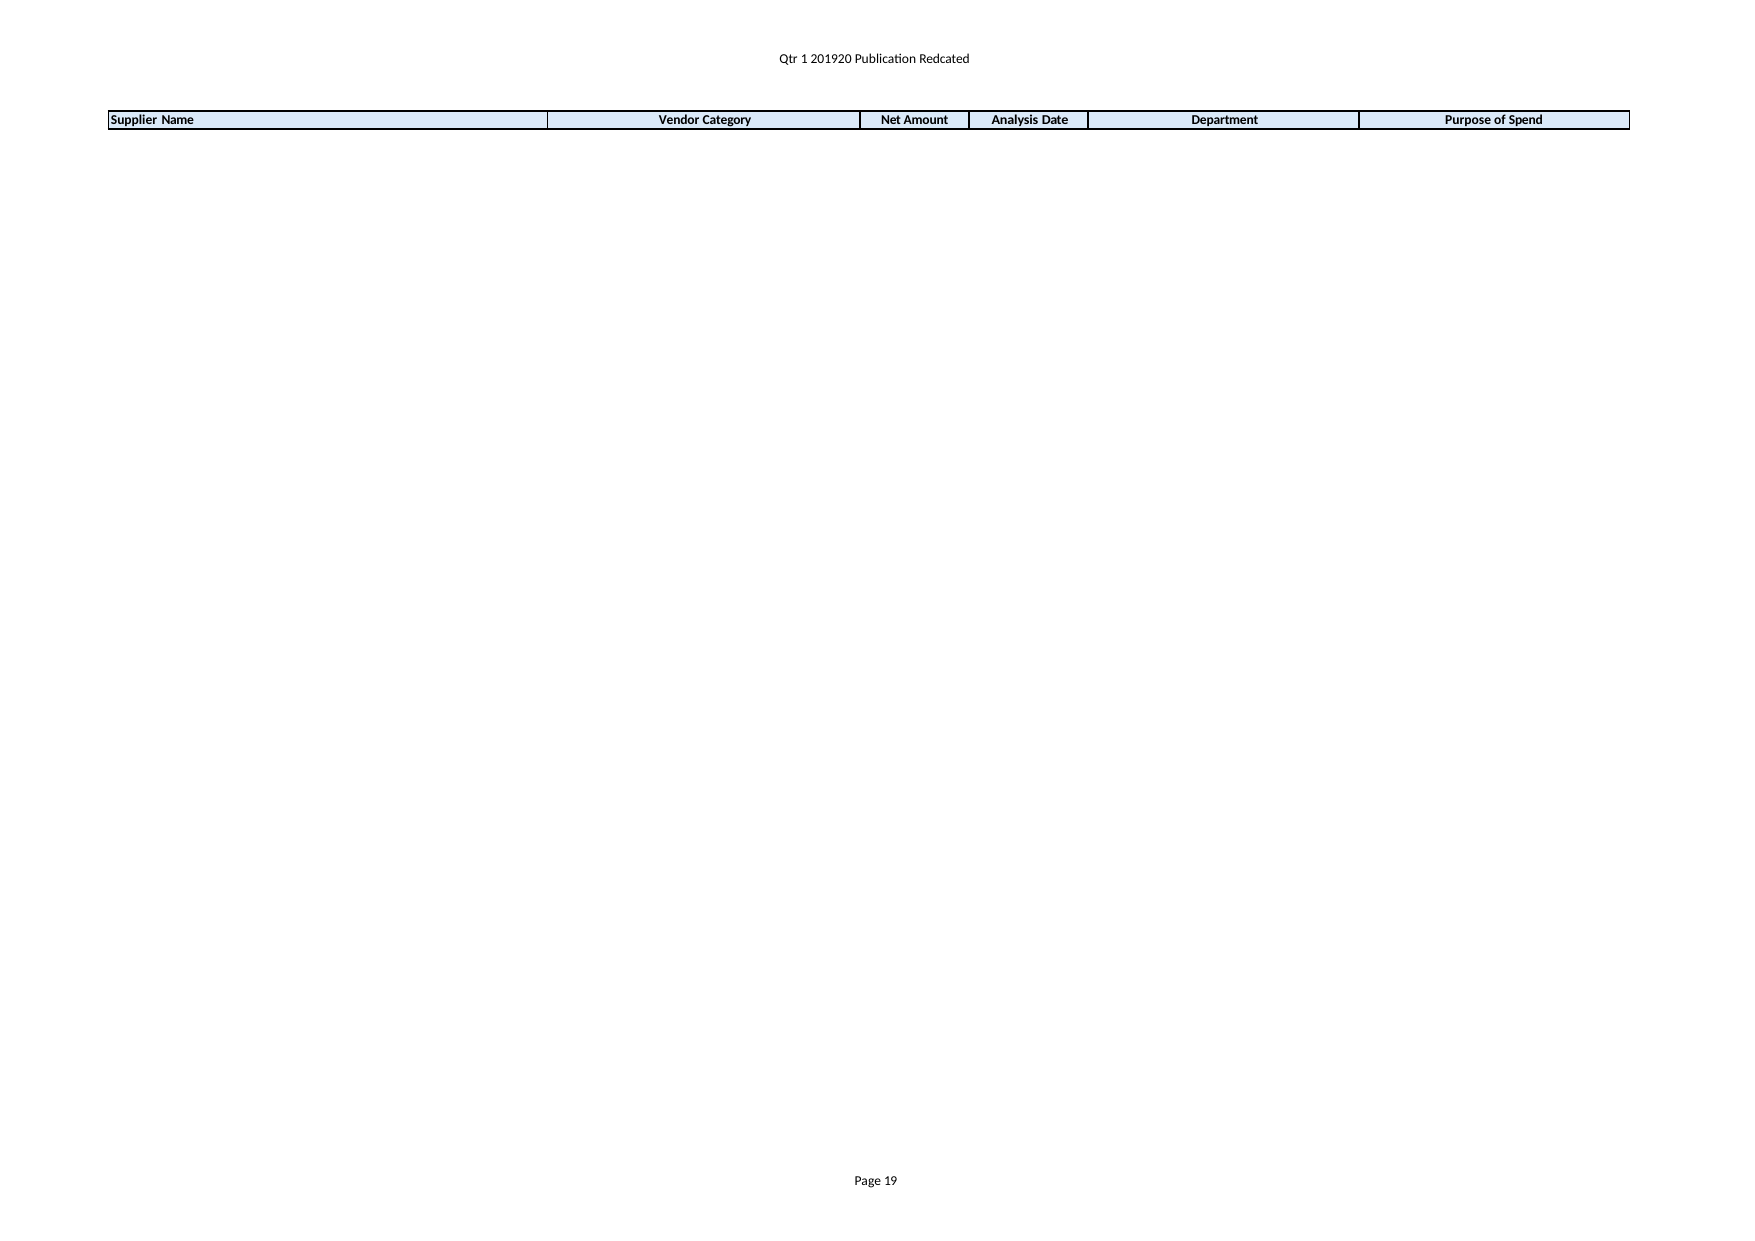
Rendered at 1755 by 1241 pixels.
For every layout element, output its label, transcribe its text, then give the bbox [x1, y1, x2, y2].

table_header Supplier Name [109, 112, 547, 128]
table_header Vendor Category [548, 112, 859, 128]
table_header Department [1089, 112, 1358, 128]
table_header Net Amount [861, 112, 968, 128]
table_header Purpose of Spend [1360, 112, 1629, 128]
table_header Analysis Date [970, 112, 1087, 128]
